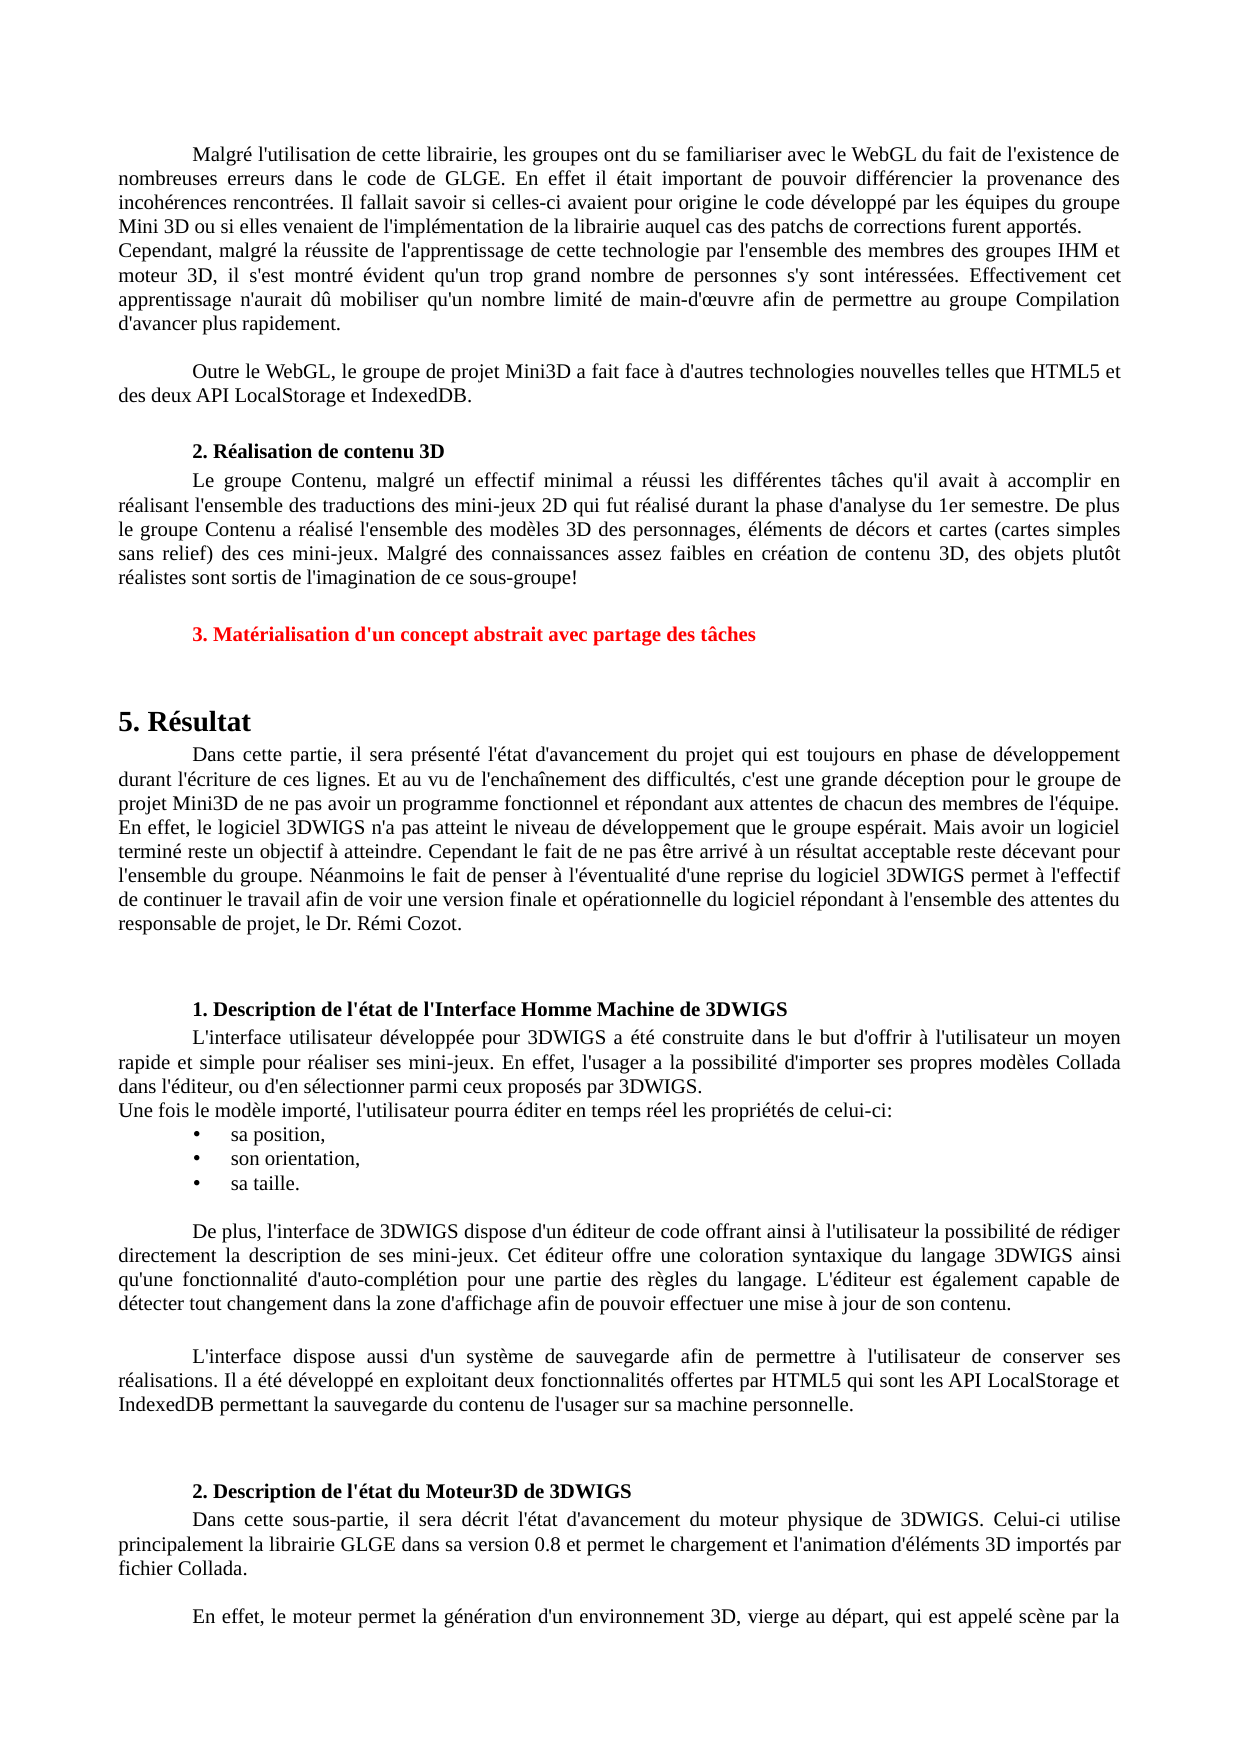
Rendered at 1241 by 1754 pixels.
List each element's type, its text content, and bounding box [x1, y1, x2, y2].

text 1. Description de l'état de l'Interface Homme Machine de 3DWIGS [118, 993, 1122, 1021]
text 2. Description de l'état du Moteur3D de 3DWIGS [118, 1475, 1122, 1503]
text Cependant, malgré la réussite de l'apprentissage de cette technologie par l'ensemble des membres des groupes IHM et moteur 3D, il s'est montré évident qu'un trop grand nombre de personnes s'y sont intéressées. Effectivement cet apprentissage n'aurait dû mobiliser qu'un nombre limité de main-d'œuvre afin de permettre au groupe Compilation d'avancer plus rapidement. [118, 238, 1122, 335]
text Dans cette sous-partie, il sera décrit l'état d'avancement du moteur physique de 3DWIGS. Celui-ci utilise principalement la librairie GLGE dans sa version 0.8 et permet le chargement et l'animation d'éléments 3D importés par fichier Collada. [118, 1503, 1122, 1580]
text Malgré l'utilisation de cette librairie, les groupes ont du se familiariser avec le WebGL du fait de l'existence de nombreuses erreurs dans le code de GLGE. En effet il était important de pouvoir différencier la provenance des incohérences rencontrées. Il fallait savoir si celles-ci avaient pour origine le code développé par les équipes du groupe Mini 3D ou si elles venaient de l'implémentation de la librairie auquel cas des patchs de corrections furent apportés. [118, 142, 1122, 238]
text 2. Réalisation de contenu 3D [118, 436, 1122, 464]
text De plus, l'interface de 3DWIGS dispose d'un éditeur de code offrant ainsi à l'utilisateur la possibilité de rédiger directement la description de ses mini-jeux. Cet éditeur offre une coloration syntaxique du langage 3DWIGS ainsi qu'une fonctionnalité d'auto-complétion pour une partie des règles du langage. L'éditeur est également capable de détecter tout changement dans la zone d'affichage afin de pouvoir effectuer une mise à jour de son contenu. [118, 1218, 1122, 1315]
text 5. Résultat [118, 704, 1122, 738]
text Le groupe Contenu, malgré un effectif minimal a réussi les différentes tâches qu'il avait à accomplir en réalisant l'ensemble des traductions des mini-jeux 2D qui fut réalisé durant la phase d'analyse du 1er semestre. De plus le groupe Contenu a réalisé l'ensemble des modèles 3D des personnages, éléments de décors et cartes (cartes simples sans relief) des ces mini-jeux. Malgré des connaissances assez faibles en création de contenu 3D, des objets plutôt réalistes sont sortis de l'imagination de ce sous-groupe! [118, 464, 1122, 589]
text Dans cette partie, il sera présenté l'état d'avancement du projet qui est toujours en phase de développement durant l'écriture de ces lignes. Et au vu de l'enchaînement des difficultés, c'est une grande déception pour le groupe de projet Mini3D de ne pas avoir un programme fonctionnel et répondant aux attentes de chacun des membres de l'équipe. En effet, le logiciel 3DWIGS n'a pas atteint le niveau de développement que le groupe espérait. Mais avoir un logiciel terminé reste un objectif à atteindre. Cependant le fait de ne pas être arrivé à un résultat acceptable reste décevant pour l'ensemble du groupe. Néanmoins le fait de penser à l'éventualité d'une reprise du logiciel 3DWIGS permet à l'effectif de continuer le travail afin de voir une version finale et opérationnelle du logiciel répondant à l'ensemble des attentes du responsable de projet, le Dr. Rémi Cozot. [118, 738, 1122, 935]
text L'interface utilisateur développée pour 3DWIGS a été construite dans le but d'offrir à l'utilisateur un moyen rapide et simple pour réaliser ses mini-jeux. En effet, l'usager a la possibilité d'importer ses propres modèles Collada dans l'éditeur, ou d'en sélectionner parmi ceux proposés par 3DWIGS. [118, 1021, 1122, 1098]
text Une fois le modèle importé, l'utilisateur pourra éditer en temps réel les propriétés de celui-ci: [118, 1098, 1122, 1122]
list sa position, [193, 1122, 1122, 1146]
text L'interface dispose aussi d'un système de sauvegarde afin de permettre à l'utilisateur de conserver ses réalisations. Il a été développé en exploitant deux fonctionnalités offertes par HTML5 qui sont les API LocalStorage et IndexedDB permettant la sauvegarde du contenu de l'usager sur sa machine personnelle. [118, 1344, 1122, 1416]
list son orientation, [193, 1146, 1122, 1170]
text 3. Matérialisation d'un concept abstrait avec partage des tâches [118, 618, 1122, 647]
text Outre le WebGL, le groupe de projet Mini3D a fait face à d'autres technologies nouvelles telles que HTML5 et des deux API LocalStorage et IndexedDB. [118, 359, 1122, 407]
text En effet, le moteur permet la génération d'un environnement 3D, vierge au départ, qui est appelé scène par la [118, 1604, 1122, 1628]
list sa taille. [193, 1170, 1122, 1194]
